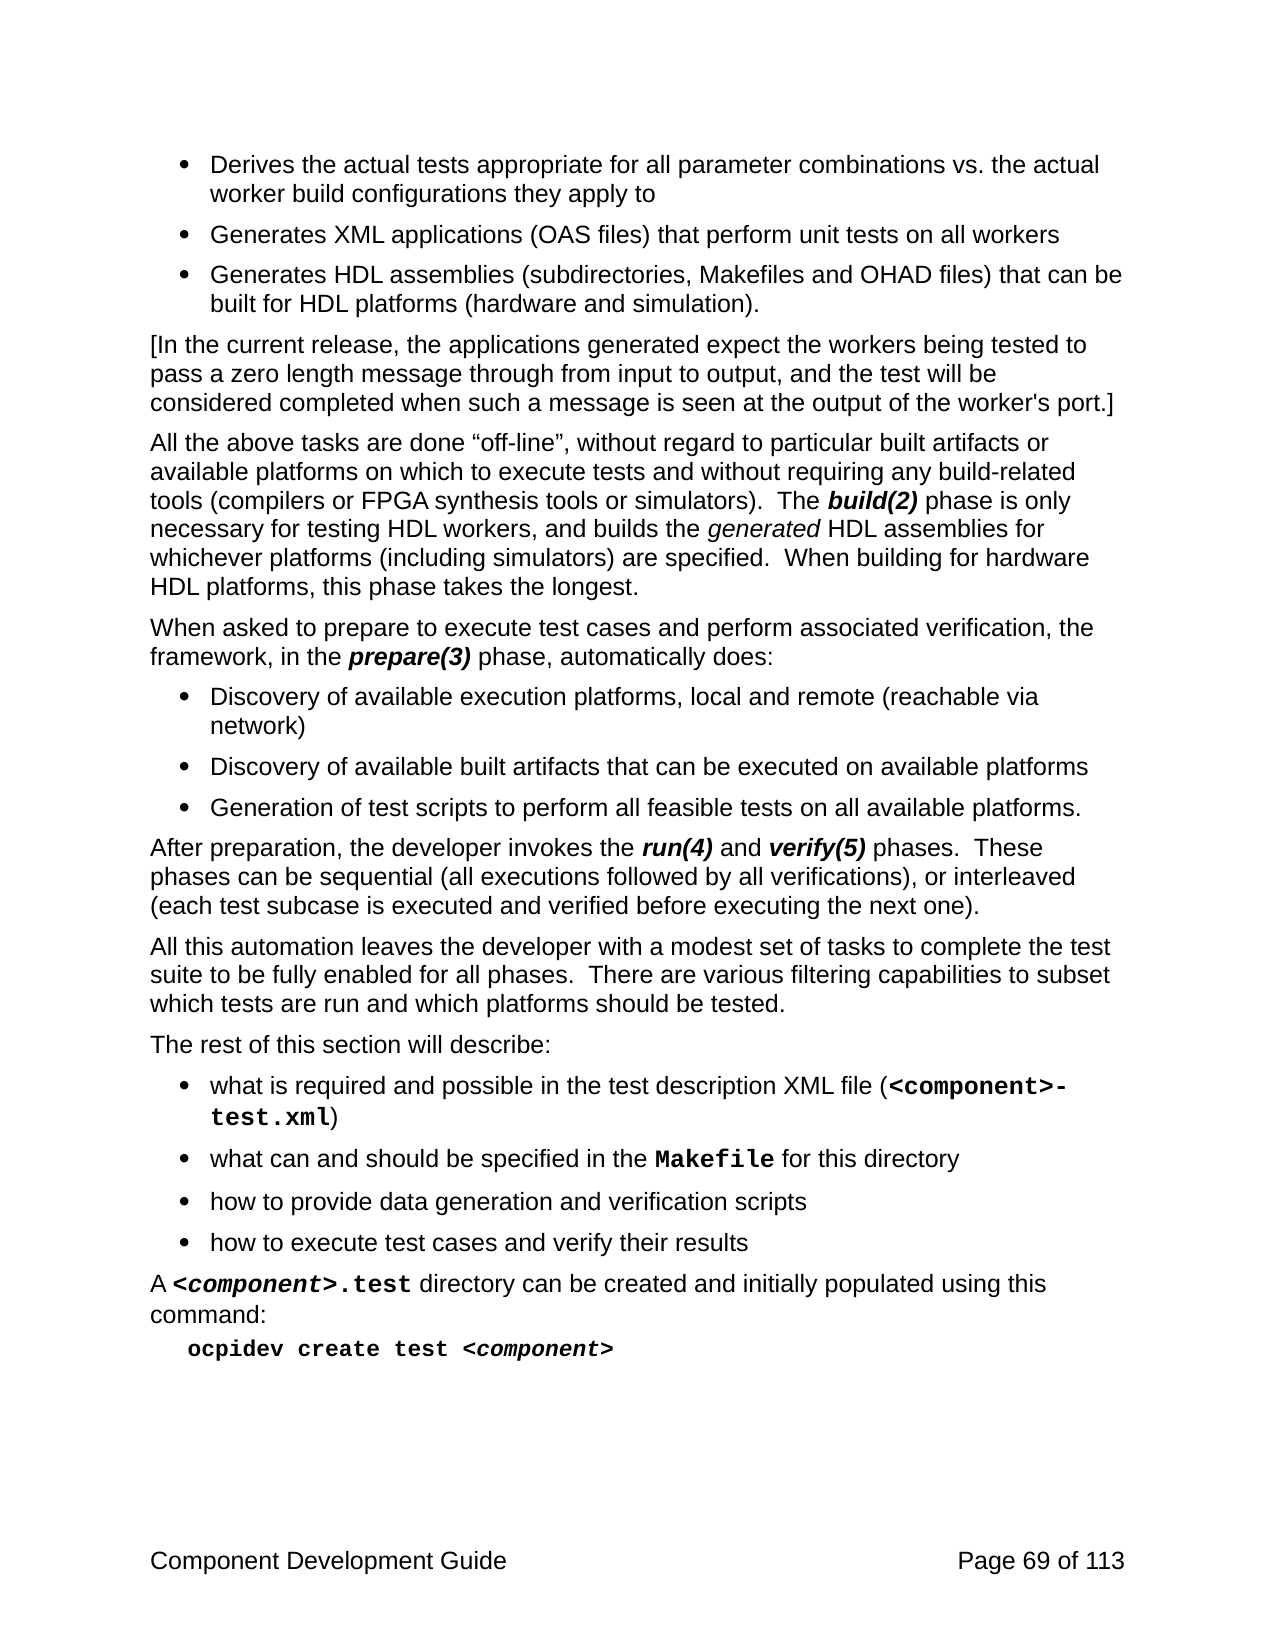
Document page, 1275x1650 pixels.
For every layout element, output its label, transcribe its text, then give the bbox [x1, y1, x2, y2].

list how to provide data generation and verification scripts [180, 1187, 1125, 1216]
list Derives the actual tests appropriate for all parameter combinations vs. the actual worker build configurations they apply to [180, 150, 1125, 208]
list what is required and possible in the test description XML file (<component>-test.xml) [180, 1071, 1125, 1132]
list Generates XML applications (OAS files) that perform unit tests on all workers [180, 219, 1125, 248]
text When asked to prepare to execute test cases and perform associated verification, the framework, in the prepare(3) phase, automatically does: [150, 613, 1125, 670]
text The rest of this section will describe: [150, 1030, 1125, 1059]
text After preparation, the developer invokes the run(4) and verify(5) phases. These phases can be sequential (all executions followed by all verifications), or interleaved (each test subcase is executed and verified before executing the next one). [150, 833, 1125, 920]
list Generation of test scripts to perform all feasible tests on all available platforms. [180, 793, 1125, 821]
list Generates HDL assemblies (subdirectories, Makefiles and OHAD files) that can be built for HDL platforms (hardware and simulation). [180, 260, 1125, 318]
text All the above tasks are done “off-line”, without regard to particular built artifacts or available platforms on which to execute tests and without requiring any build-related tools (compilers or FPGA synthesis tools or simulators). The build(2) phase is only necessary for testing HDL workers, and builds the generated HDL assemblies for whichever platforms (including simulators) are specified. When building for hardware HDL platforms, this phase takes the longest. [150, 428, 1125, 601]
list what can and should be specified in the Makefile for this directory [180, 1144, 1125, 1175]
list Discovery of available built artifacts that can be executed on available platforms [180, 752, 1125, 781]
text A <component>.test directory can be created and initially populated using this command: [150, 1269, 1125, 1329]
text [In the current release, the applications generated expect the workers being tested to pass a zero length message through from input to output, and the test will be considered completed when such a message is seen at the output of the worker's port.] [150, 330, 1125, 416]
list Discovery of available execution platforms, local and remote (reachable via network) [180, 682, 1125, 740]
list how to execute test cases and verify their results [180, 1228, 1125, 1257]
text All this automation leaves the developer with a modest set of tasks to complete the test suite to be fully enabled for all phases. There are various filtering capabilities to subset which tests are run and which platforms should be tested. [150, 932, 1125, 1018]
text ocpidev create test <component> [187, 1338, 1125, 1364]
